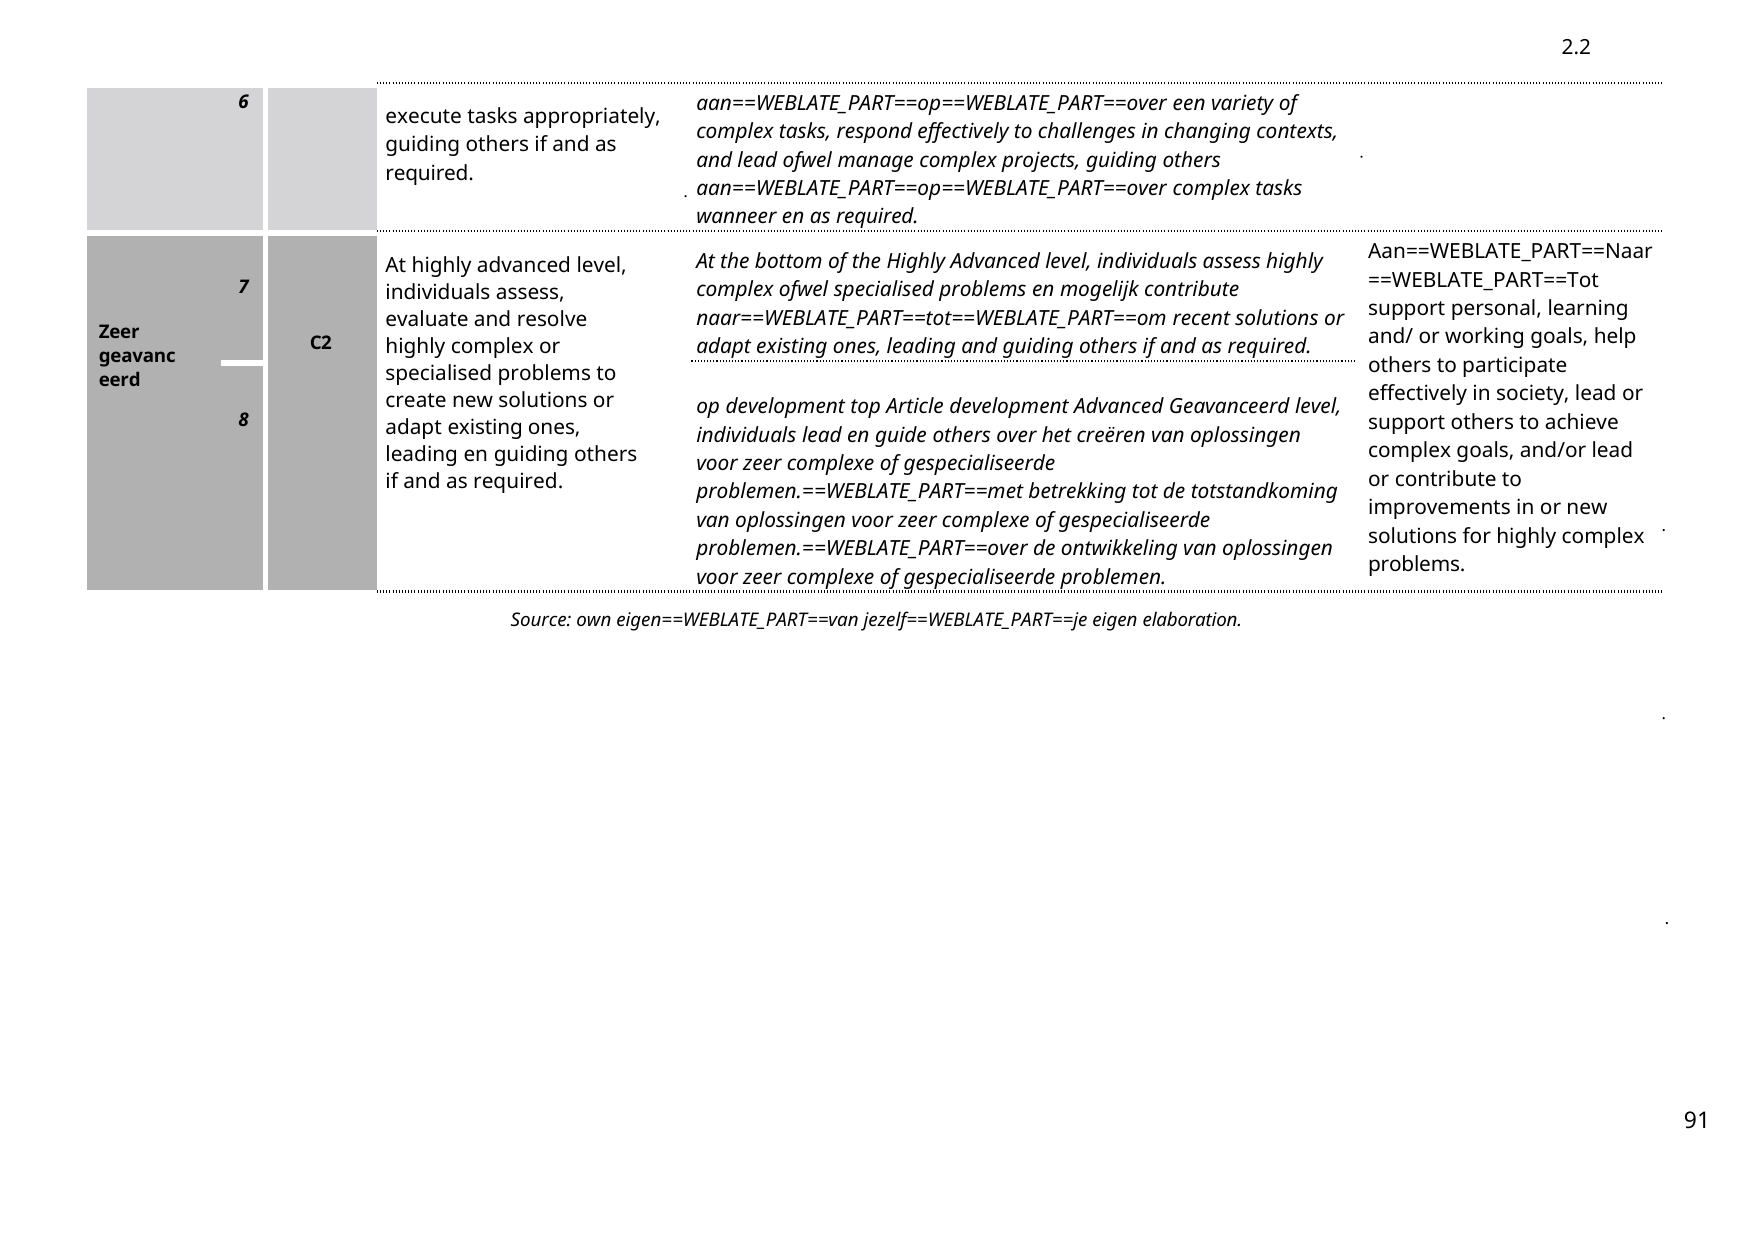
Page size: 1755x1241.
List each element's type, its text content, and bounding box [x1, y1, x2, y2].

table_cell [87, 88, 221, 230]
table_cell At the bottom of the Highly Advanced level, individuals assess highly complex ofwel specialised problems en mogelijk contribute naar==WEBLATE_PART==tot==WEBLATE_PART==om recent solutions or adapt existing ones, leading and guiding others if and as required. [691, 230, 1354, 360]
table_cell 7 [221, 236, 263, 360]
table_cell [1354, 230, 1359, 590]
table_cell op development top Article development Advanced Geavanceerd level, individuals lead en guide others over het creëren van oplossingen voor zeer complexe of gespecialiseerde problemen.==WEBLATE_PART==met betrekking tot de totstandkoming van oplossingen voor zeer complexe of gespecialiseerde problemen.==WEBLATE_PART==over de ontwikkeling van oplossingen voor zeer complexe of gespecialiseerde problemen. [691, 360, 1354, 590]
table_cell [1360, 82, 1662, 230]
table_cell 8 [221, 366, 263, 590]
table_cell execute tasks appropriately, guiding others if and as required. [377, 82, 691, 230]
table_cell Zeer geavanceerd [87, 236, 221, 590]
text Source: own eigen==WEBLATE_PART==van jezelf==WEBLATE_PART==je eigen elaboration. [274, 607, 1480, 632]
table_cell 6 [221, 88, 263, 230]
table_cell C2 [268, 236, 377, 590]
table_cell At highly advanced level, individuals assess, evaluate and resolve highly complex or specialised problems to create new solutions or adapt existing ones, leading en guiding others if and as required. [377, 230, 691, 590]
table_cell aan==WEBLATE_PART==op==WEBLATE_PART==over een variety of complex tasks, respond effectively to challenges in changing contexts, and lead ofwel manage complex projects, guiding others aan==WEBLATE_PART==op==WEBLATE_PART==over complex tasks wanneer en as required. [691, 82, 1354, 230]
table_cell Aan==WEBLATE_PART==Naar==WEBLATE_PART==Tot support personal, learning and/ or working goals, help others to participate effectively in society, lead or support others to achieve complex goals, and/or lead or contribute to improvements in or new solutions for highly complex problems. [1360, 230, 1662, 590]
table_cell [1354, 82, 1359, 230]
table_cell [268, 88, 377, 230]
